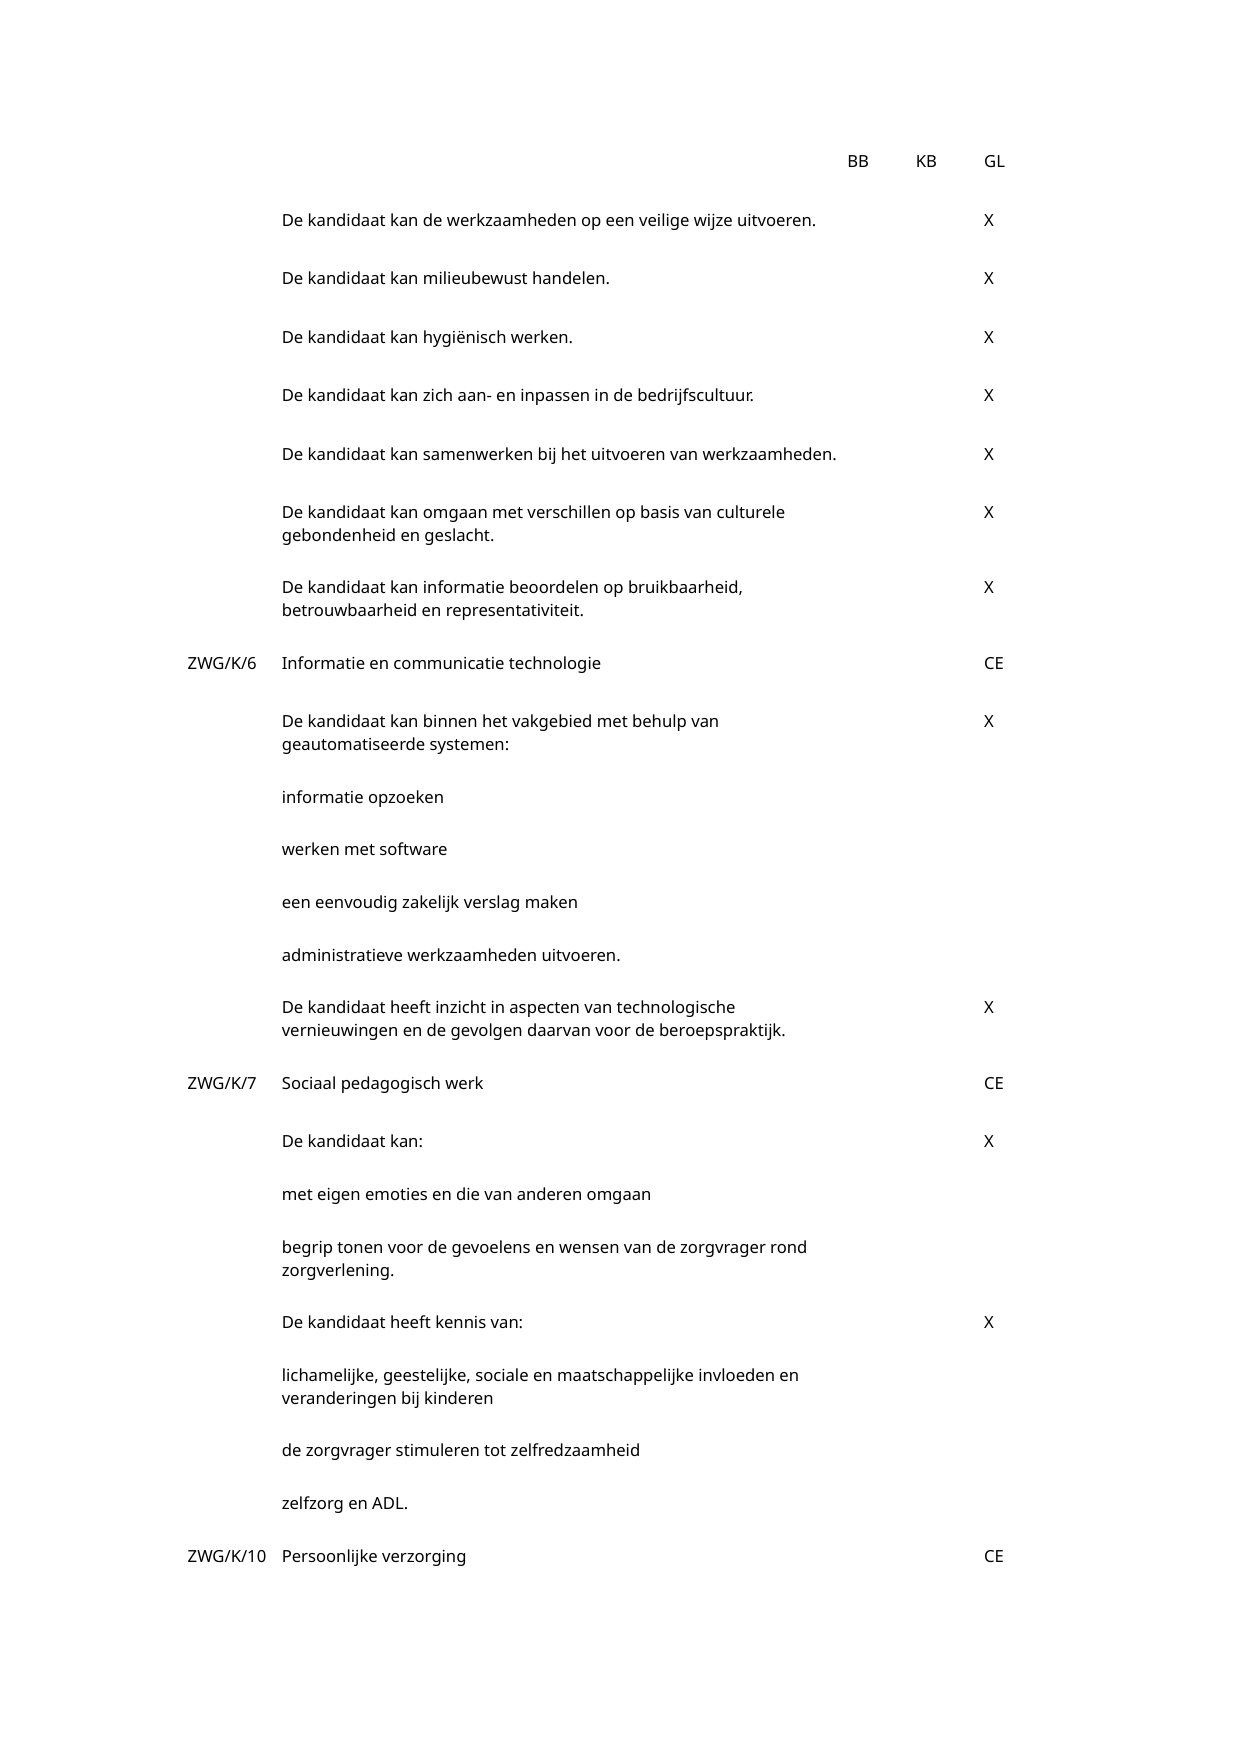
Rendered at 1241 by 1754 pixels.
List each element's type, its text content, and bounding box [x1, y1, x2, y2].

table_cell De kandidaat kan binnen het vakgebied met behulp van geautomatiseerde systemen: informatie opzoeken werken met software een eenvoudig zakelijk verslag maken administratieve werkzaamheden uitvoeren. [282, 710, 847, 996]
table_cell [188, 996, 282, 1072]
table_cell [188, 442, 282, 501]
table_cell [916, 651, 984, 710]
table_cell [188, 576, 282, 651]
table_cell [188, 325, 282, 384]
table_cell [916, 710, 984, 996]
table_cell Persoonlijke verzorging [282, 1544, 847, 1603]
table_cell ZWG/K/7 [188, 1072, 282, 1130]
table_cell De kandidaat kan omgaan met verschillen op basis van culturele gebondenheid en geslacht. [282, 501, 847, 576]
table_cell [188, 1130, 282, 1311]
table_cell CE [984, 1072, 1053, 1130]
table_header [188, 150, 282, 208]
table_cell De kandidaat kan zich aan- en inpassen in de bedrijfscultuur. [282, 384, 847, 442]
table_cell [916, 996, 984, 1072]
table_cell [847, 209, 916, 267]
table_cell [847, 710, 916, 996]
table_cell [916, 384, 984, 442]
table_cell De kandidaat kan: met eigen emoties en die van anderen omgaan begrip tonen voor de gevoelens en wensen van de zorgvrager rond zorgverlening. [282, 1130, 847, 1311]
table_cell [188, 267, 282, 325]
table_cell [847, 1544, 916, 1603]
table_cell De kandidaat heeft inzicht in aspecten van technologische vernieuwingen en de gevolgen daarvan voor de beroepspraktijk. [282, 996, 847, 1072]
table_cell [847, 267, 916, 325]
table_cell De kandidaat kan milieubewust handelen. [282, 267, 847, 325]
table_cell CE [984, 1544, 1053, 1603]
table_cell [916, 1544, 984, 1603]
table_cell [188, 710, 282, 996]
table_cell [916, 1072, 984, 1130]
table_cell [847, 442, 916, 501]
table_cell [847, 1311, 916, 1544]
table_cell X [984, 1130, 1053, 1311]
table_cell [847, 651, 916, 710]
table_cell [847, 996, 916, 1072]
table_cell [188, 384, 282, 442]
table_cell De kandidaat kan samenwerken bij het uitvoeren van werkzaamheden. [282, 442, 847, 501]
table_cell [916, 576, 984, 651]
table_cell De kandidaat kan informatie beoordelen op bruikbaarheid, betrouwbaarheid en representativiteit. [282, 576, 847, 651]
table_cell X [984, 576, 1053, 651]
table_cell [916, 1130, 984, 1311]
table_cell X [984, 710, 1053, 996]
table_cell X [984, 442, 1053, 501]
table_cell ZWG/K/6 [188, 651, 282, 710]
table_cell [916, 1311, 984, 1544]
table_cell [188, 209, 282, 267]
table_cell X [984, 325, 1053, 384]
table_cell [847, 325, 916, 384]
table_cell [188, 1311, 282, 1544]
table_cell De kandidaat kan de werkzaamheden op een veilige wijze uitvoeren. [282, 209, 847, 267]
table_cell De kandidaat heeft kennis van: lichamelijke, geestelijke, sociale en maatschappelijke invloeden en veranderingen bij kinderen de zorgvrager stimuleren tot zelfredzaamheid zelfzorg en ADL. [282, 1311, 847, 1544]
table_header KB [916, 150, 984, 208]
table_cell [916, 442, 984, 501]
table_cell X [984, 1311, 1053, 1544]
table_cell X [984, 996, 1053, 1072]
table_cell [847, 1072, 916, 1130]
table_cell Sociaal pedagogisch werk [282, 1072, 847, 1130]
table_cell [916, 209, 984, 267]
table_header GL [984, 150, 1053, 208]
table_cell [916, 501, 984, 576]
table_cell [188, 501, 282, 576]
table_header [282, 150, 847, 208]
table_header BB [847, 150, 916, 208]
table_cell [847, 384, 916, 442]
table_cell [916, 325, 984, 384]
table_cell X [984, 501, 1053, 576]
table_cell X [984, 267, 1053, 325]
table_cell Informatie en communicatie technologie [282, 651, 847, 710]
table_cell De kandidaat kan hygiënisch werken. [282, 325, 847, 384]
table_cell [847, 1130, 916, 1311]
table_cell [847, 501, 916, 576]
table_cell [847, 576, 916, 651]
table_cell ZWG/K/10 [188, 1544, 282, 1603]
table_cell X [984, 209, 1053, 267]
table_cell CE [984, 651, 1053, 710]
table_cell [916, 267, 984, 325]
table_cell X [984, 384, 1053, 442]
